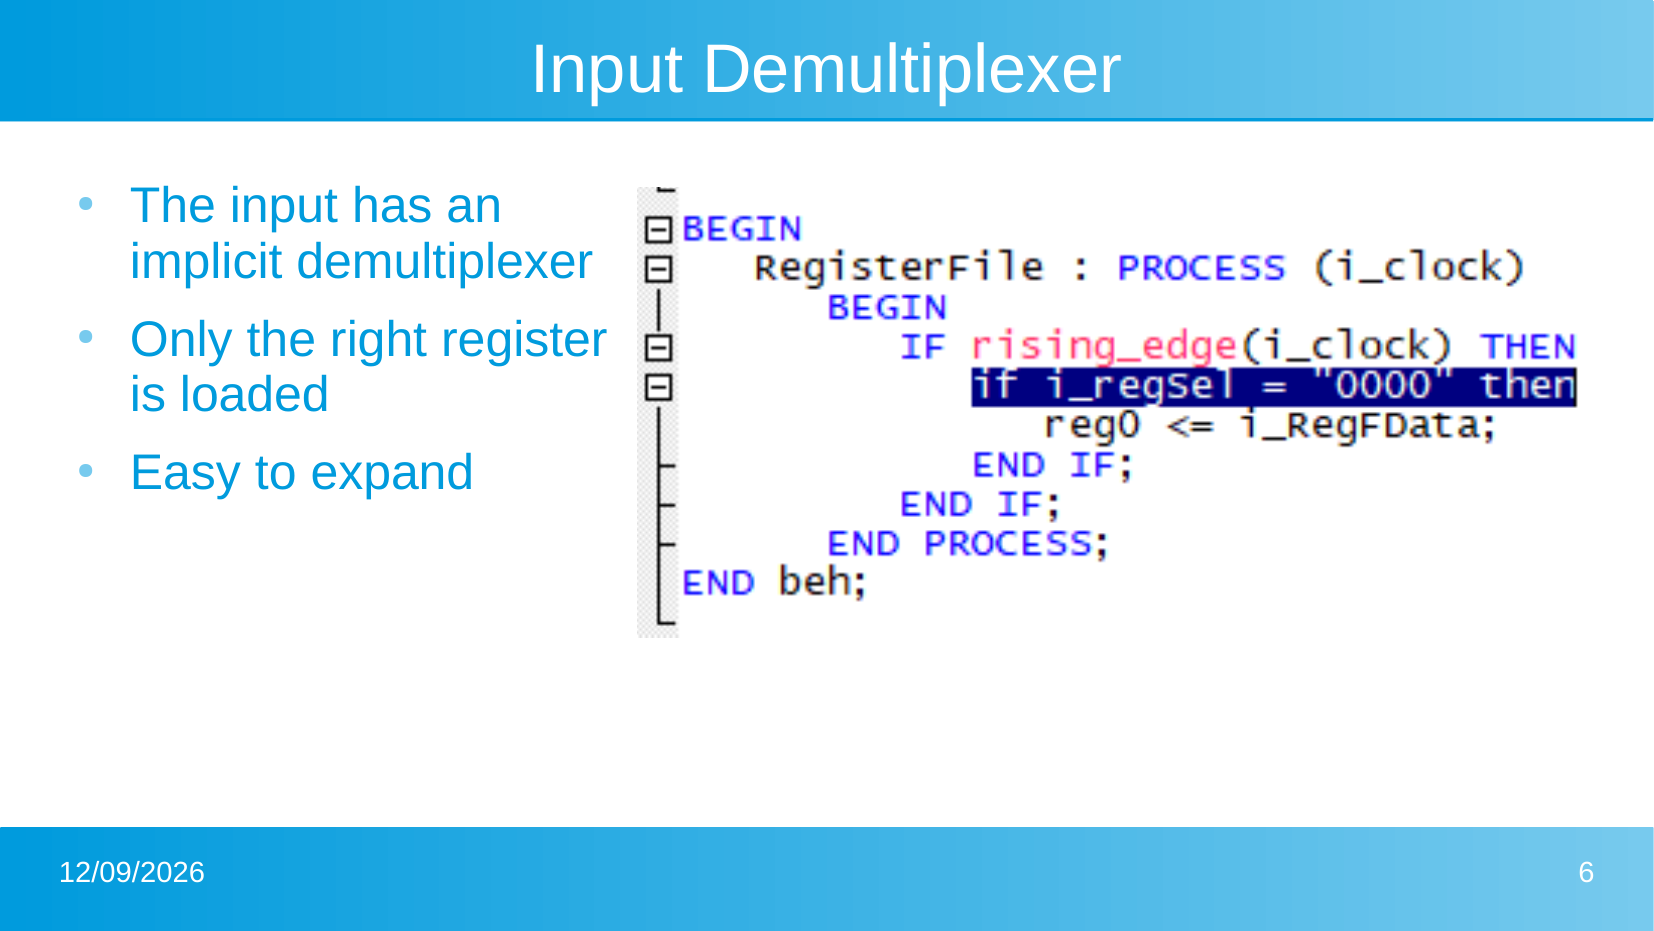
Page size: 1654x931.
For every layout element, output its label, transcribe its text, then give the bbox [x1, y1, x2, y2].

list The input has an implicit demultiplexer Only the right register is loaded Easy to expand [59, 177, 638, 768]
picture [637, 187, 1623, 638]
title Input Demultiplexer [59, 29, 1595, 108]
